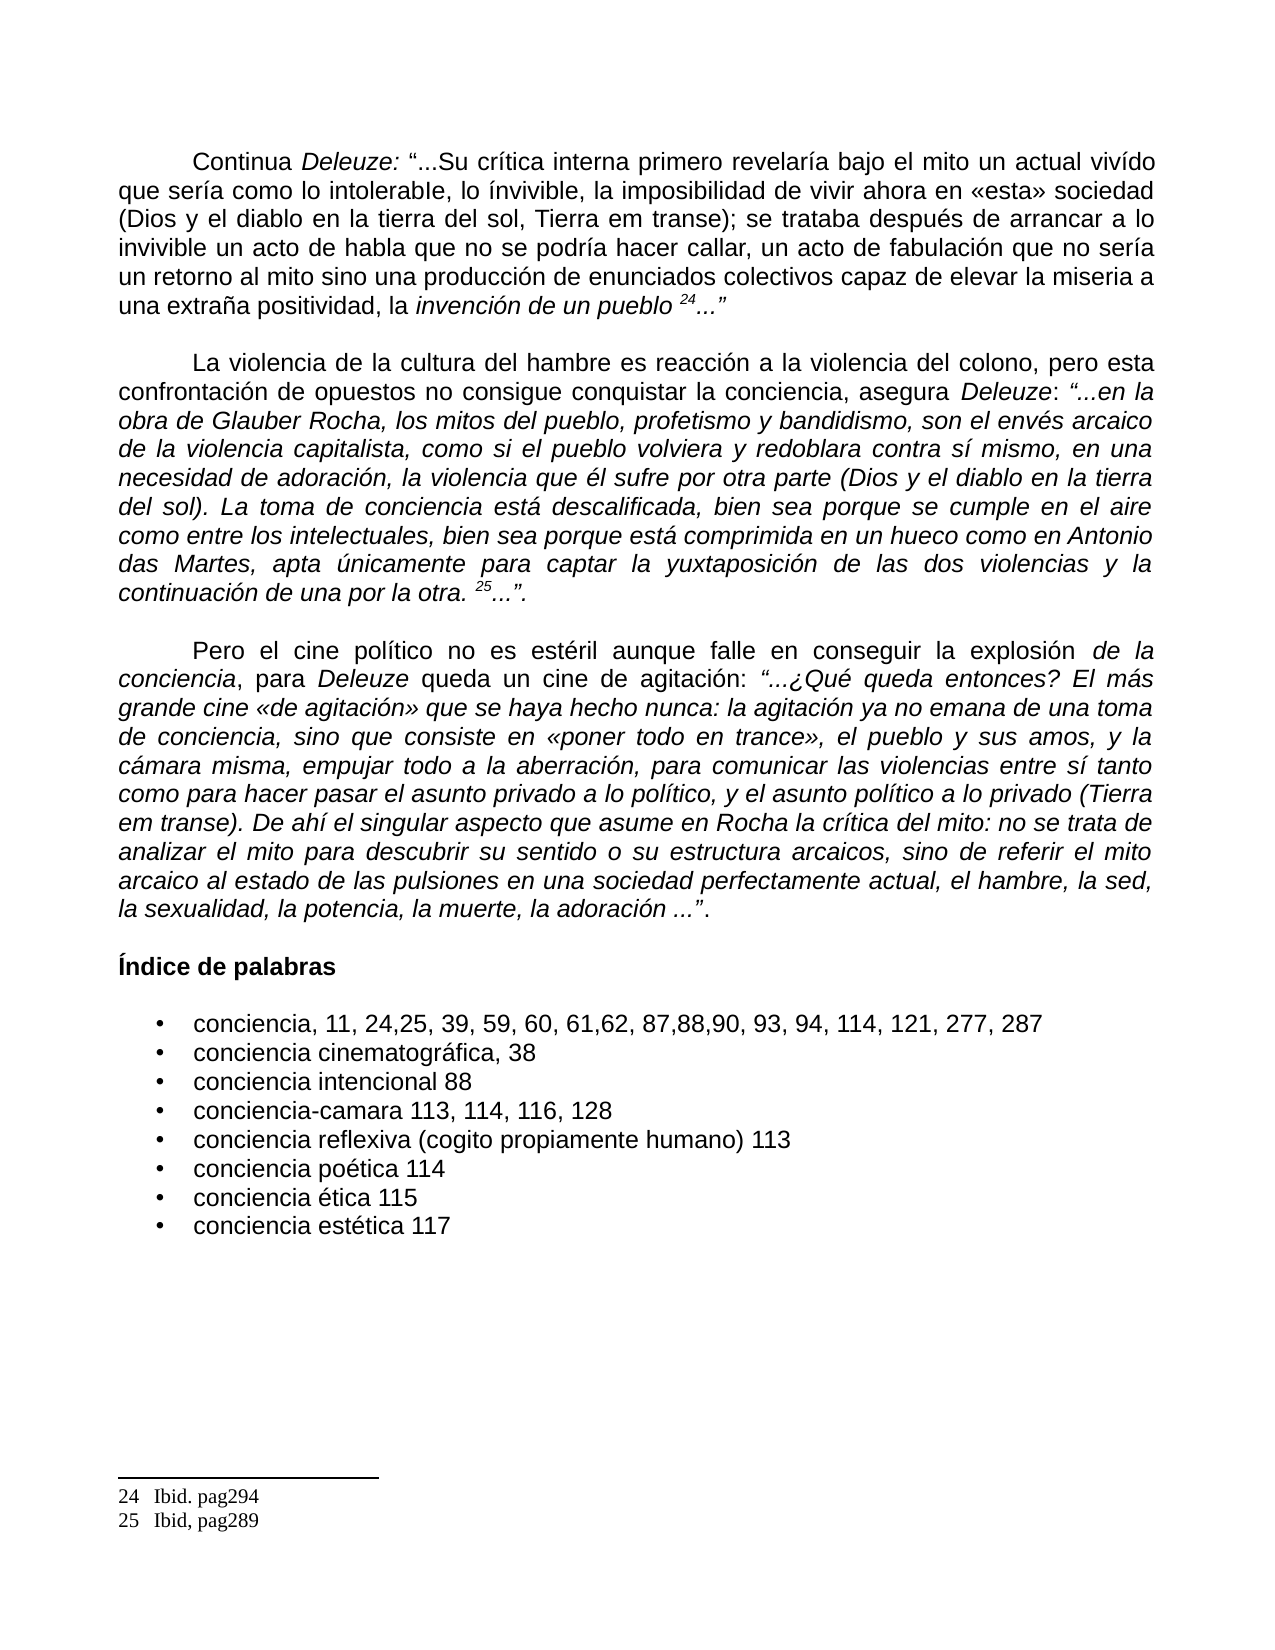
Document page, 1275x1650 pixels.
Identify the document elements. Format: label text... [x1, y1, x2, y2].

text Ibid. pag294 [118, 1484, 1157, 1508]
text La violencia de la cultura del hambre es reacción a la violencia del colono, pero esta confrontación de opuestos no consigue conquistar la conciencia, asegura Deleuze: “...en la obra de Glauber Rocha, los mitos del pueblo, profetismo y bandidismo, son el envés arcaico de la violencia capitalista, como si el pueblo volviera y redoblara contra sí mismo, en una necesidad de adoración, la violencia que él sufre por otra parte (Dios y el diablo en la tierra del sol). La toma de conciencia está descalificada, bien sea porque se cumple en el aire como entre los intelectuales, bien sea porque está comprimida en un hueco como en Antonio das Martes, apta únicamente para captar la yuxtaposición de las dos violencias y la continuación de una por la otra. ...”. [118, 348, 1157, 607]
text Ibid, pag289 [118, 1508, 1157, 1532]
list conciencia poética 114 [156, 1154, 1157, 1182]
list conciencia estética 117 [156, 1211, 1157, 1240]
list conciencia-camara 113, 114, 116, 128 [156, 1096, 1157, 1125]
text Continua Deleuze: “...Su crítica interna primero revelaría bajo el mito un actual vivído que sería como lo intolerabIe, lo ínvivible, la imposibilidad de vivir ahora en «esta» sociedad (Dios y el diablo en la tierra del sol, Tierra em transe); se trataba después de arrancar a lo invivible un acto de habla que no se podría hacer callar, un acto de fabulación que no sería un retorno al mito sino una producción de enunciados colectivos capaz de elevar la miseria a una extraña positividad, la invención de un pueblo ...” [118, 147, 1157, 319]
list conciencia, 11, 24,25, 39, 59, 60, 61,62, 87,88,90, 93, 94, 114, 121, 277, 287 [156, 1009, 1157, 1038]
list conciencia reflexiva (cogito propiamente humano) 113 [156, 1125, 1157, 1154]
list conciencia cinematográfica, 38 [156, 1038, 1157, 1067]
list conciencia intencional 88 [156, 1067, 1157, 1096]
list conciencia ética 115 [156, 1182, 1157, 1211]
text Pero el cine político no es estéril aunque falle en conseguir la explosión de la conciencia, para Deleuze queda un cine de agitación: “...¿Qué queda entonces? El más grande cine «de agitación» que se haya hecho nunca: la agitación ya no emana de una toma de conciencia, sino que consiste en «poner todo en trance», el pueblo y sus amos, y la cámara misma, empujar todo a la aberración, para comunicar las violencias entre sí tanto como para hacer pasar el asunto privado a lo político, y el asunto político a lo privado (Tierra em transe). De ahí el singular aspecto que asume en Rocha la crítica del mito: no se trata de analizar el mito para descubrir su sentido o su estructura arcaicos, sino de referir el mito arcaico al estado de las pulsiones en una sociedad perfectamente actual, el hambre, la sed, la sexualidad, la potencia, la muerte, la adoración ...”. [118, 636, 1157, 923]
text Índice de palabras [118, 952, 1157, 981]
